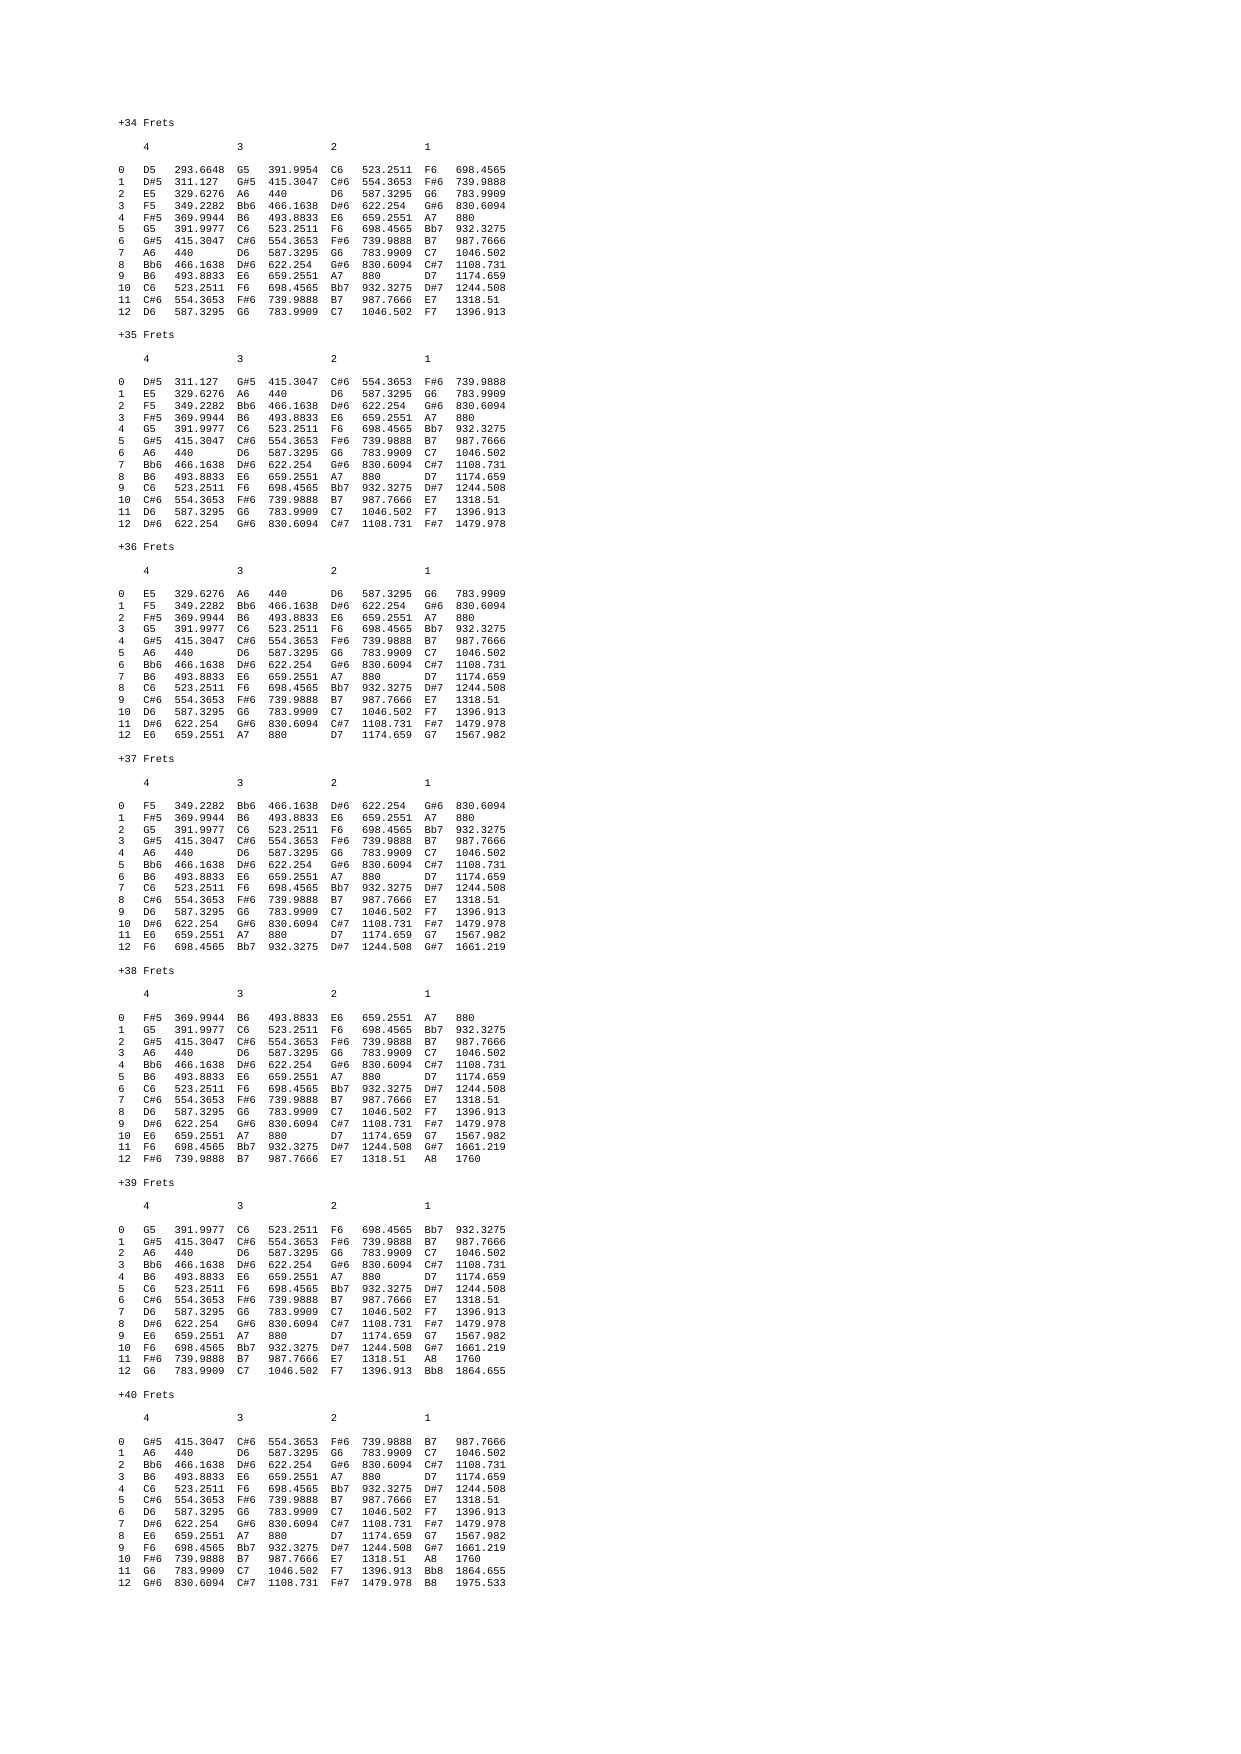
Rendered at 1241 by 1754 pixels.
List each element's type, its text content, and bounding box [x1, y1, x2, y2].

text 9 C#6 554.3653 F#6 739.9888 B7 987.7666 E7 1318.51 [118, 695, 1122, 707]
text 4 F#5 369.9944 B6 493.8833 E6 659.2551 A7 880 [118, 212, 1122, 224]
text 5 Bb6 466.1638 D#6 622.254 G#6 830.6094 C#7 1108.731 [118, 860, 1122, 871]
text 2 Bb6 466.1638 D#6 622.254 G#6 830.6094 C#7 1108.731 [118, 1460, 1122, 1472]
text 3 G#5 415.3047 C#6 554.3653 F#6 739.9888 B7 987.7666 [118, 836, 1122, 848]
text 4 3 2 1 [118, 989, 1122, 1001]
text 11 C#6 554.3653 F#6 739.9888 B7 987.7666 E7 1318.51 [118, 295, 1122, 306]
text 11 F#6 739.9888 B7 987.7666 E7 1318.51 A8 1760 [118, 1354, 1122, 1366]
text 3 F#5 369.9944 B6 493.8833 E6 659.2551 A7 880 [118, 412, 1122, 424]
text 8 C6 523.2511 F6 698.4565 Bb7 932.3275 D#7 1244.508 [118, 683, 1122, 695]
text +36 Frets [118, 542, 1122, 554]
text 1 G#5 415.3047 C#6 554.3653 F#6 739.9888 B7 987.7666 [118, 1236, 1122, 1248]
text 9 F6 698.4565 Bb7 932.3275 D#7 1244.508 G#7 1661.219 [118, 1542, 1122, 1554]
text 5 A6 440 D6 587.3295 G6 783.9909 C7 1046.502 [118, 648, 1122, 659]
text 2 F5 349.2282 Bb6 466.1638 D#6 622.254 G#6 830.6094 [118, 401, 1122, 412]
text 11 E6 659.2551 A7 880 D7 1174.659 G7 1567.982 [118, 930, 1122, 942]
text 0 F#5 369.9944 B6 493.8833 E6 659.2551 A7 880 [118, 1013, 1122, 1024]
text 6 A6 440 D6 587.3295 G6 783.9909 C7 1046.502 [118, 448, 1122, 459]
text 1 E5 329.6276 A6 440 D6 587.3295 G6 783.9909 [118, 389, 1122, 401]
text 9 E6 659.2551 A7 880 D7 1174.659 G7 1567.982 [118, 1331, 1122, 1342]
text 6 Bb6 466.1638 D#6 622.254 G#6 830.6094 C#7 1108.731 [118, 659, 1122, 671]
text 9 B6 493.8833 E6 659.2551 A7 880 D7 1174.659 [118, 271, 1122, 283]
text 6 C6 523.2511 F6 698.4565 Bb7 932.3275 D#7 1244.508 [118, 1083, 1122, 1095]
text 4 A6 440 D6 587.3295 G6 783.9909 C7 1046.502 [118, 848, 1122, 860]
text 12 G#6 830.6094 C#7 1108.731 F#7 1479.978 B8 1975.533 [118, 1578, 1122, 1589]
text +40 Frets [118, 1389, 1122, 1401]
text 7 A6 440 D6 587.3295 G6 783.9909 C7 1046.502 [118, 248, 1122, 259]
text 4 G#5 415.3047 C#6 554.3653 F#6 739.9888 B7 987.7666 [118, 636, 1122, 648]
text 11 D6 587.3295 G6 783.9909 C7 1046.502 F7 1396.913 [118, 507, 1122, 518]
text 8 D6 587.3295 G6 783.9909 C7 1046.502 F7 1396.913 [118, 1107, 1122, 1119]
text 6 D6 587.3295 G6 783.9909 C7 1046.502 F7 1396.913 [118, 1507, 1122, 1519]
text 11 G6 783.9909 C7 1046.502 F7 1396.913 Bb8 1864.655 [118, 1566, 1122, 1578]
text 10 D6 587.3295 G6 783.9909 C7 1046.502 F7 1396.913 [118, 707, 1122, 718]
text 3 Bb6 466.1638 D#6 622.254 G#6 830.6094 C#7 1108.731 [118, 1260, 1122, 1272]
text 12 F#6 739.9888 B7 987.7666 E7 1318.51 A8 1760 [118, 1154, 1122, 1166]
text +38 Frets [118, 966, 1122, 977]
text 3 F5 349.2282 Bb6 466.1638 D#6 622.254 G#6 830.6094 [118, 201, 1122, 212]
text 10 F#6 739.9888 B7 987.7666 E7 1318.51 A8 1760 [118, 1554, 1122, 1566]
text 12 E6 659.2551 A7 880 D7 1174.659 G7 1567.982 [118, 730, 1122, 742]
text 0 D#5 311.127 G#5 415.3047 C#6 554.3653 F#6 739.9888 [118, 377, 1122, 389]
text 4 3 2 1 [118, 1201, 1122, 1213]
text 9 D#6 622.254 G#6 830.6094 C#7 1108.731 F#7 1479.978 [118, 1119, 1122, 1130]
text 6 G#5 415.3047 C#6 554.3653 F#6 739.9888 B7 987.7666 [118, 236, 1122, 248]
text 4 3 2 1 [118, 777, 1122, 789]
text 10 E6 659.2551 A7 880 D7 1174.659 G7 1567.982 [118, 1130, 1122, 1142]
text +37 Frets [118, 754, 1122, 766]
text 7 B6 493.8833 E6 659.2551 A7 880 D7 1174.659 [118, 671, 1122, 683]
text 3 B6 493.8833 E6 659.2551 A7 880 D7 1174.659 [118, 1472, 1122, 1483]
text 4 B6 493.8833 E6 659.2551 A7 880 D7 1174.659 [118, 1272, 1122, 1283]
text 4 C6 523.2511 F6 698.4565 Bb7 932.3275 D#7 1244.508 [118, 1483, 1122, 1495]
text 2 A6 440 D6 587.3295 G6 783.9909 C7 1046.502 [118, 1248, 1122, 1260]
text 1 G5 391.9977 C6 523.2511 F6 698.4565 Bb7 932.3275 [118, 1024, 1122, 1036]
text 0 F5 349.2282 Bb6 466.1638 D#6 622.254 G#6 830.6094 [118, 801, 1122, 813]
text 2 F#5 369.9944 B6 493.8833 E6 659.2551 A7 880 [118, 612, 1122, 624]
text 8 C#6 554.3653 F#6 739.9888 B7 987.7666 E7 1318.51 [118, 895, 1122, 907]
text 10 F6 698.4565 Bb7 932.3275 D#7 1244.508 G#7 1661.219 [118, 1342, 1122, 1354]
text 11 D#6 622.254 G#6 830.6094 C#7 1108.731 F#7 1479.978 [118, 718, 1122, 730]
text 7 C6 523.2511 F6 698.4565 Bb7 932.3275 D#7 1244.508 [118, 883, 1122, 895]
text 0 D5 293.6648 G5 391.9954 C6 523.2511 F6 698.4565 [118, 165, 1122, 177]
text 4 Bb6 466.1638 D#6 622.254 G#6 830.6094 C#7 1108.731 [118, 1060, 1122, 1072]
text +39 Frets [118, 1177, 1122, 1189]
text +35 Frets [118, 330, 1122, 342]
text 4 3 2 1 [118, 353, 1122, 365]
text 9 D6 587.3295 G6 783.9909 C7 1046.502 F7 1396.913 [118, 907, 1122, 918]
text 0 E5 329.6276 A6 440 D6 587.3295 G6 783.9909 [118, 589, 1122, 601]
text 6 B6 493.8833 E6 659.2551 A7 880 D7 1174.659 [118, 871, 1122, 883]
text 4 3 2 1 [118, 565, 1122, 577]
text 2 G5 391.9977 C6 523.2511 F6 698.4565 Bb7 932.3275 [118, 824, 1122, 836]
text 5 B6 493.8833 E6 659.2551 A7 880 D7 1174.659 [118, 1072, 1122, 1083]
text 10 D#6 622.254 G#6 830.6094 C#7 1108.731 F#7 1479.978 [118, 918, 1122, 930]
text 1 F#5 369.9944 B6 493.8833 E6 659.2551 A7 880 [118, 813, 1122, 824]
text +34 Frets [118, 118, 1122, 130]
text 12 F6 698.4565 Bb7 932.3275 D#7 1244.508 G#7 1661.219 [118, 942, 1122, 954]
text 7 D#6 622.254 G#6 830.6094 C#7 1108.731 F#7 1479.978 [118, 1519, 1122, 1531]
text 7 Bb6 466.1638 D#6 622.254 G#6 830.6094 C#7 1108.731 [118, 459, 1122, 471]
text 8 B6 493.8833 E6 659.2551 A7 880 D7 1174.659 [118, 471, 1122, 483]
text 4 3 2 1 [118, 1413, 1122, 1425]
text 8 Bb6 466.1638 D#6 622.254 G#6 830.6094 C#7 1108.731 [118, 259, 1122, 271]
text 5 G#5 415.3047 C#6 554.3653 F#6 739.9888 B7 987.7666 [118, 436, 1122, 448]
text 12 D#6 622.254 G#6 830.6094 C#7 1108.731 F#7 1479.978 [118, 518, 1122, 530]
text 1 F5 349.2282 Bb6 466.1638 D#6 622.254 G#6 830.6094 [118, 601, 1122, 612]
text 3 A6 440 D6 587.3295 G6 783.9909 C7 1046.502 [118, 1048, 1122, 1060]
text 5 C6 523.2511 F6 698.4565 Bb7 932.3275 D#7 1244.508 [118, 1283, 1122, 1295]
text 2 E5 329.6276 A6 440 D6 587.3295 G6 783.9909 [118, 189, 1122, 201]
text 1 A6 440 D6 587.3295 G6 783.9909 C7 1046.502 [118, 1448, 1122, 1460]
text 4 3 2 1 [118, 142, 1122, 153]
text 7 C#6 554.3653 F#6 739.9888 B7 987.7666 E7 1318.51 [118, 1095, 1122, 1107]
text 0 G#5 415.3047 C#6 554.3653 F#6 739.9888 B7 987.7666 [118, 1436, 1122, 1448]
text 8 D#6 622.254 G#6 830.6094 C#7 1108.731 F#7 1479.978 [118, 1319, 1122, 1331]
text 9 C6 523.2511 F6 698.4565 Bb7 932.3275 D#7 1244.508 [118, 483, 1122, 495]
text 11 F6 698.4565 Bb7 932.3275 D#7 1244.508 G#7 1661.219 [118, 1142, 1122, 1154]
text 12 D6 587.3295 G6 783.9909 C7 1046.502 F7 1396.913 [118, 306, 1122, 318]
text 0 G5 391.9977 C6 523.2511 F6 698.4565 Bb7 932.3275 [118, 1224, 1122, 1236]
text 4 G5 391.9977 C6 523.2511 F6 698.4565 Bb7 932.3275 [118, 424, 1122, 436]
text 8 E6 659.2551 A7 880 D7 1174.659 G7 1567.982 [118, 1531, 1122, 1542]
text 1 D#5 311.127 G#5 415.3047 C#6 554.3653 F#6 739.9888 [118, 177, 1122, 189]
text 12 G6 783.9909 C7 1046.502 F7 1396.913 Bb8 1864.655 [118, 1366, 1122, 1378]
text 10 C#6 554.3653 F#6 739.9888 B7 987.7666 E7 1318.51 [118, 495, 1122, 507]
text 3 G5 391.9977 C6 523.2511 F6 698.4565 Bb7 932.3275 [118, 624, 1122, 636]
text 7 D6 587.3295 G6 783.9909 C7 1046.502 F7 1396.913 [118, 1307, 1122, 1319]
text 2 G#5 415.3047 C#6 554.3653 F#6 739.9888 B7 987.7666 [118, 1036, 1122, 1048]
text 5 C#6 554.3653 F#6 739.9888 B7 987.7666 E7 1318.51 [118, 1495, 1122, 1507]
text 10 C6 523.2511 F6 698.4565 Bb7 932.3275 D#7 1244.508 [118, 283, 1122, 295]
text 5 G5 391.9977 C6 523.2511 F6 698.4565 Bb7 932.3275 [118, 224, 1122, 236]
text 6 C#6 554.3653 F#6 739.9888 B7 987.7666 E7 1318.51 [118, 1295, 1122, 1307]
